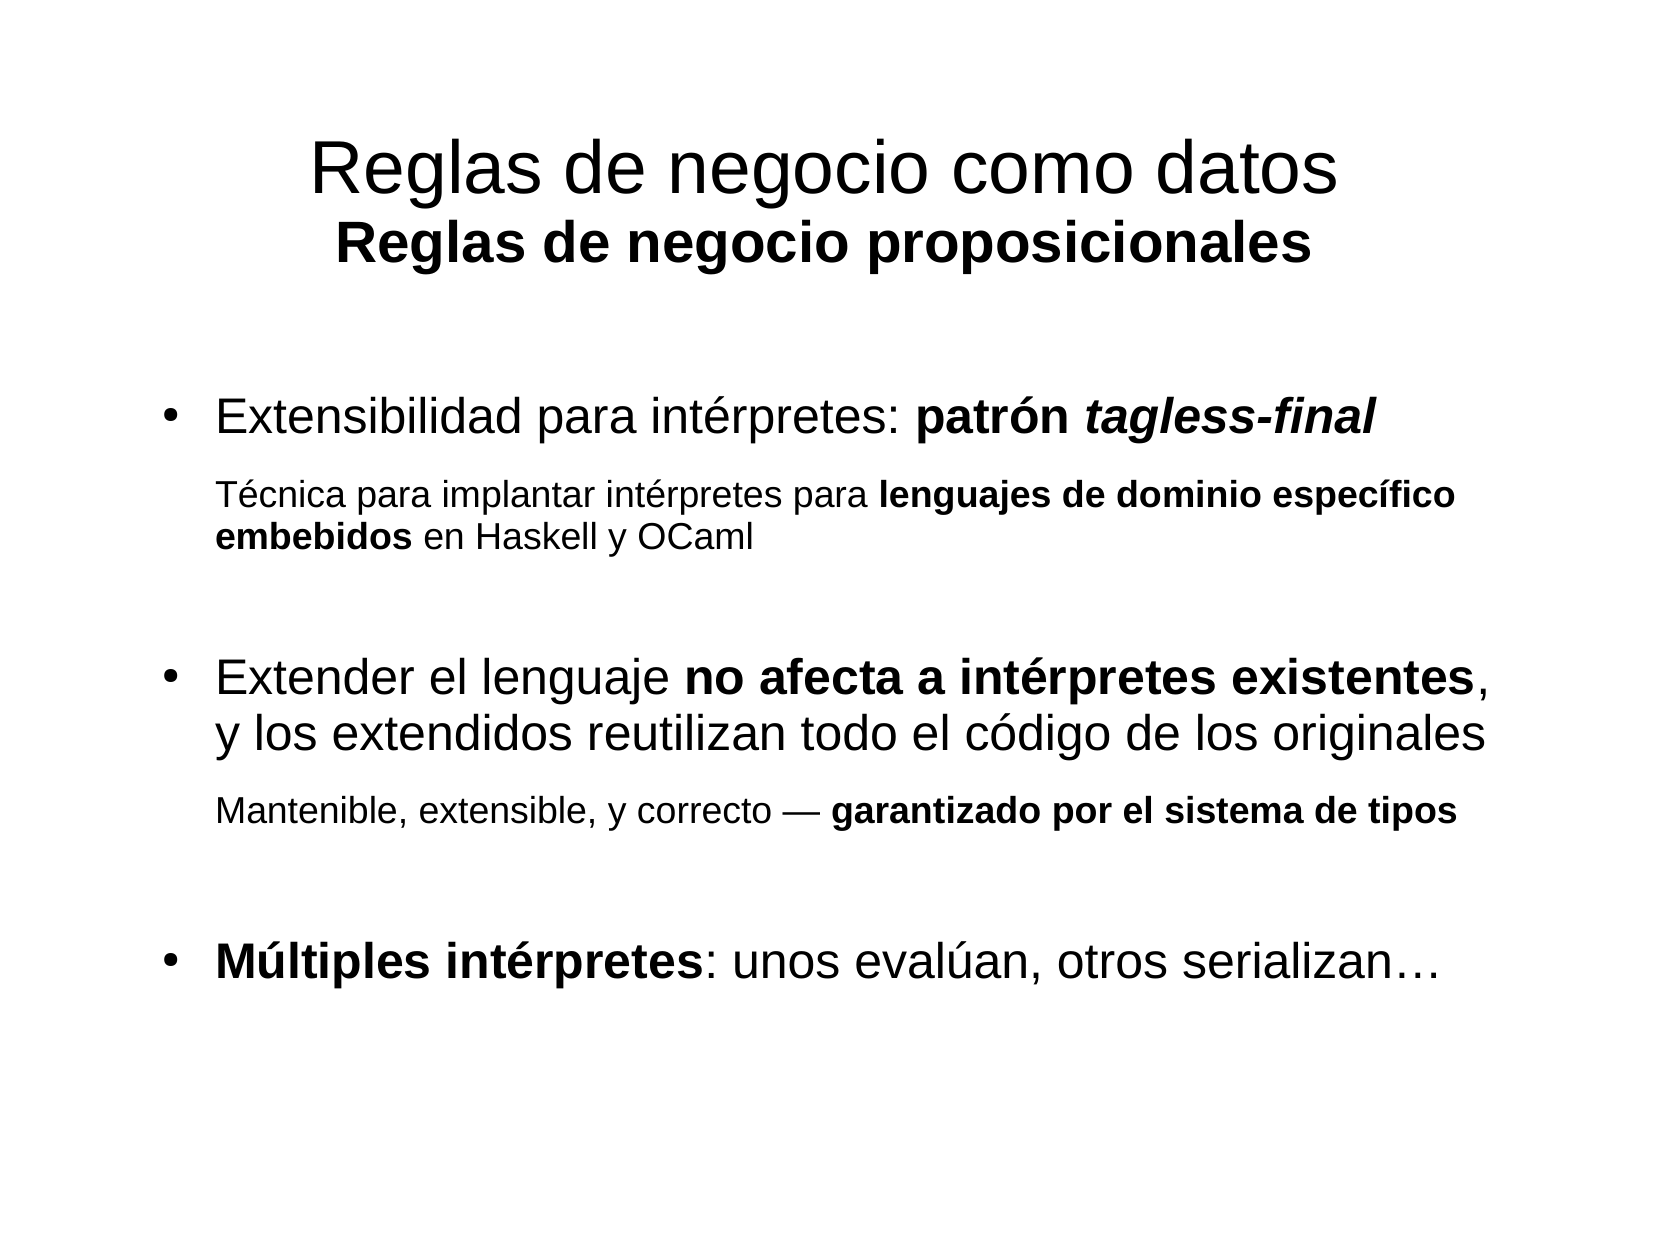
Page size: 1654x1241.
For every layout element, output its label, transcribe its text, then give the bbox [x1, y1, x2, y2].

title Reglas de negocio como datos Reglas de negocio proposicionales [80, 96, 1569, 304]
list Extensibilidad para intérpretes: patrón tagless-final Técnica para implantar intérpretes para lenguajes de dominio específico embebidos en Haskell y OCaml Extender el lenguaje no afecta a intérpretes existentes, y los extendidos reutilizan todo el código de los originales Mantenible, extensible, y correcto — garantizado por el sistema de tipos Múltiples intérpretes: unos evalúan, otros serializan… [144, 297, 1525, 1135]
